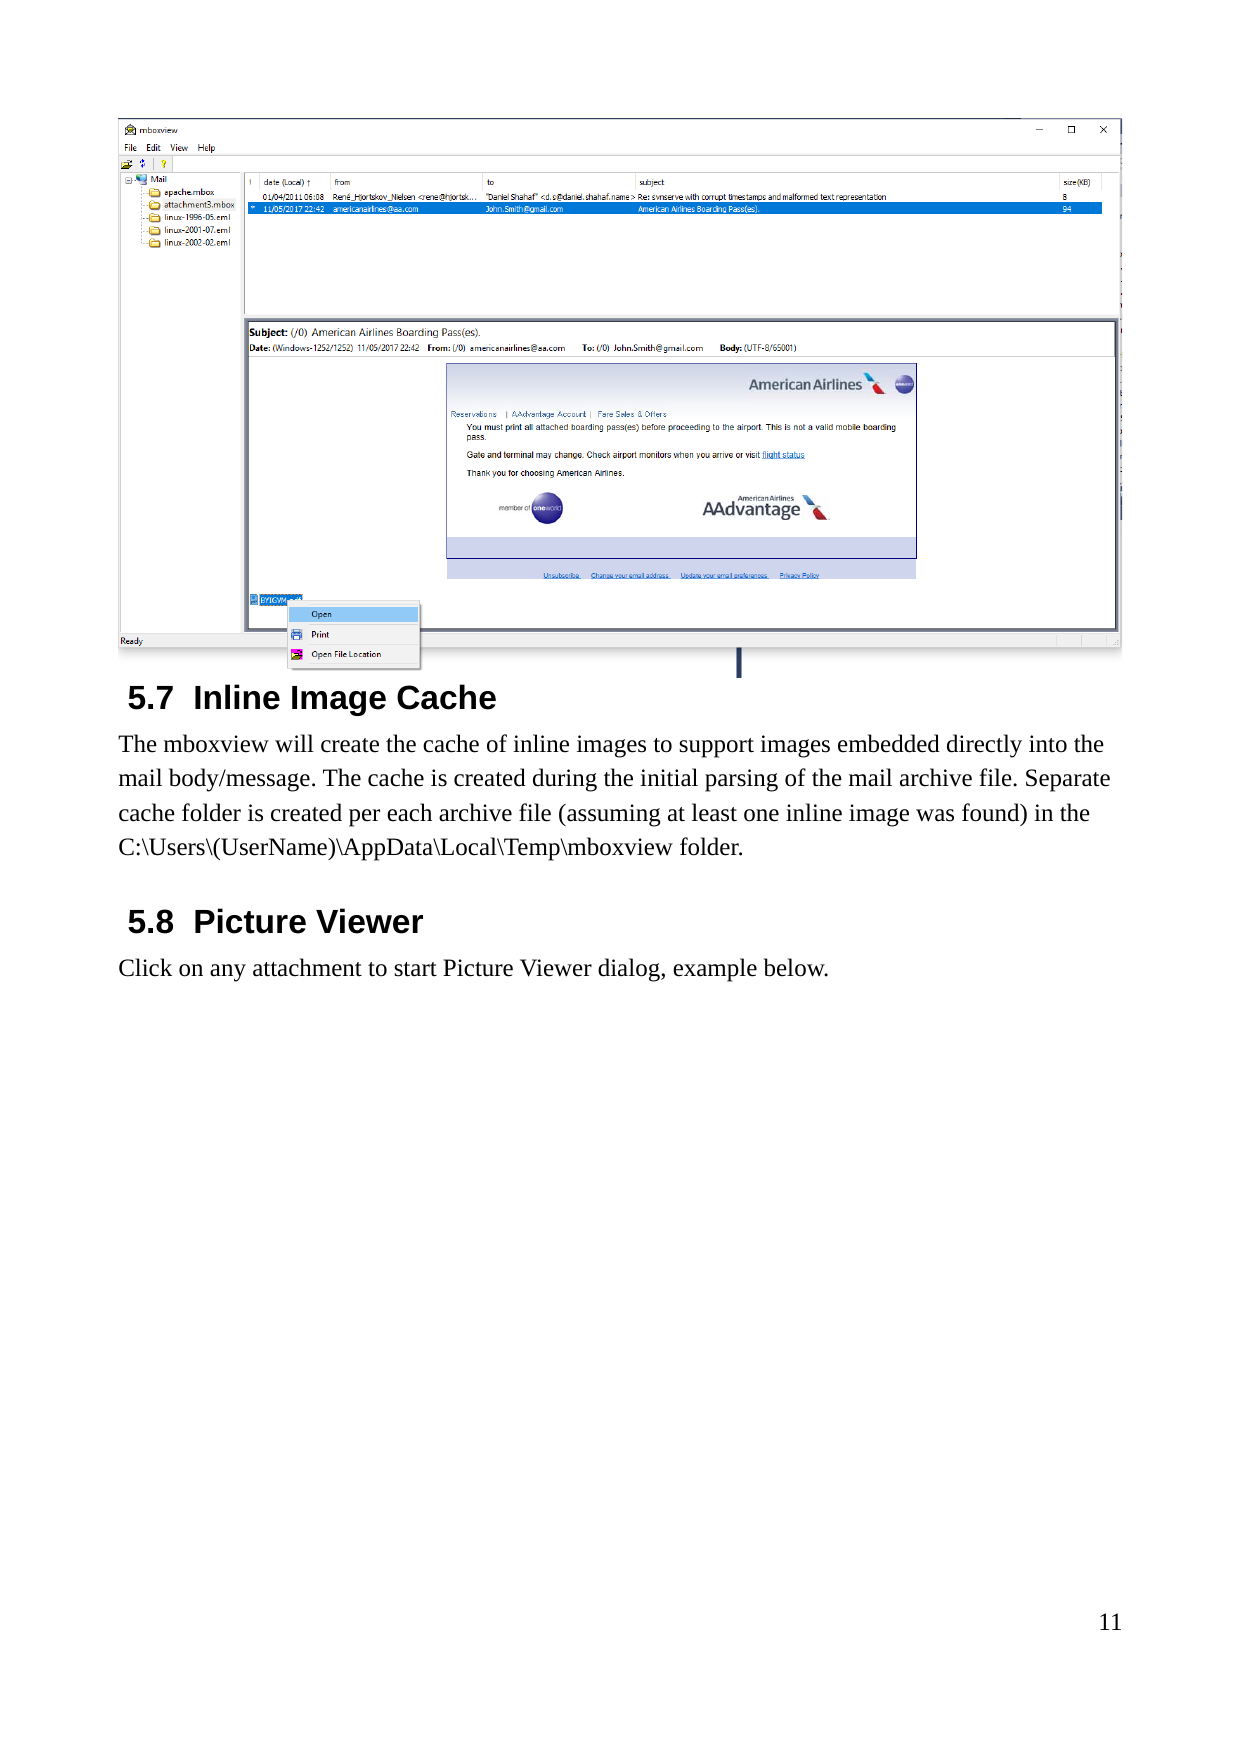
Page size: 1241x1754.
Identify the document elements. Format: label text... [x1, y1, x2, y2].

text Click on any attachment to start Picture Viewer dialog, example below. [118, 953, 1122, 982]
text The mboxview will create the cache of inline images to support images embedded directly into the mail body/message. The cache is created during the initial parsing of the mail archive file. Separate cache folder is created per each archive file (assuming at least one inline image was found) in the C:\Users\(UserName)\AppData\Local\Temp\mboxview folder. [118, 729, 1122, 861]
subtitle Picture Viewer [118, 902, 1122, 941]
subtitle Inline Image Cache [118, 678, 1122, 716]
picture [118, 118, 1123, 678]
